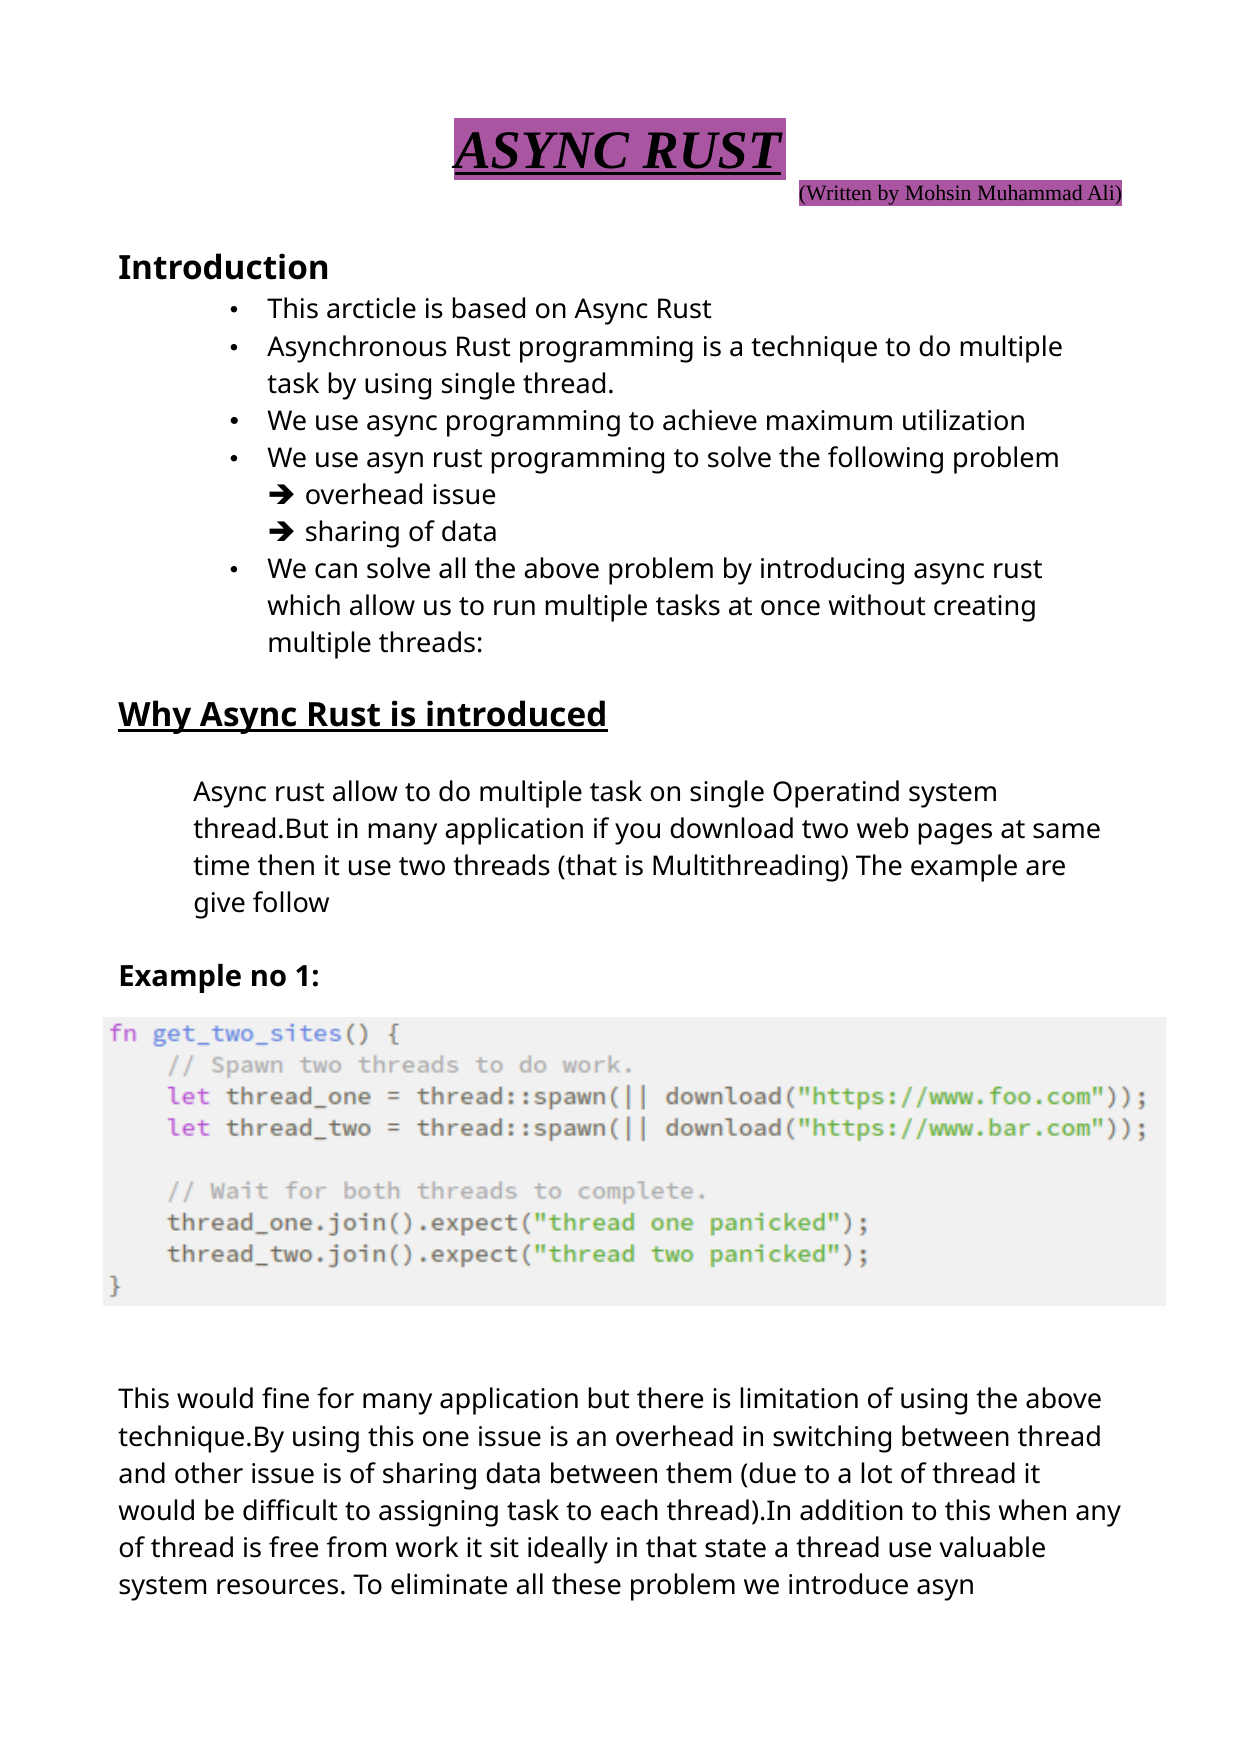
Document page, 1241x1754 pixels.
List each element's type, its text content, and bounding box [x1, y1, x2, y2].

text Why Async Rust is introduced [118, 697, 1122, 734]
list Asynchronous Rust programming is a technique to do multiple task by using single thread. [229, 326, 1122, 401]
list overhead issue [267, 475, 1122, 512]
picture [102, 1017, 1167, 1306]
list We can solve all the above problem by introducing async rust which allow us to run multiple tasks at once without creating multiple threads: [229, 549, 1122, 660]
text This would fine for many application but there is limitation of using the above technique.By using this one issue is an overhead in switching between thread and other issue is of sharing data between them (due to a lot of thread it would be difficult to assigning task to each thread).In addition to this when any of thread is free from work it sit ideally in that state a thread use valuable system resources. To eliminate all these problem we introduce asyn [118, 1379, 1122, 1602]
text Example no 1: [118, 957, 1122, 994]
text Introduction [118, 244, 1122, 289]
list This arcticle is based on Async Rust [229, 289, 1122, 326]
list Async rust allow to do multiple task on single Operatind system thread.But in many application if you download two web pages at same time then it use two threads (that is Multithreading) The example are give follow [156, 771, 1122, 920]
list We use async programming to achieve maximum utilization [229, 401, 1122, 438]
list We use asyn rust programming to solve the following problem [229, 438, 1122, 475]
list sharing of data [267, 512, 1122, 549]
text (Written by Mohsin Muhammad Ali) [118, 180, 1122, 206]
text ASYNC RUST [118, 118, 1122, 180]
